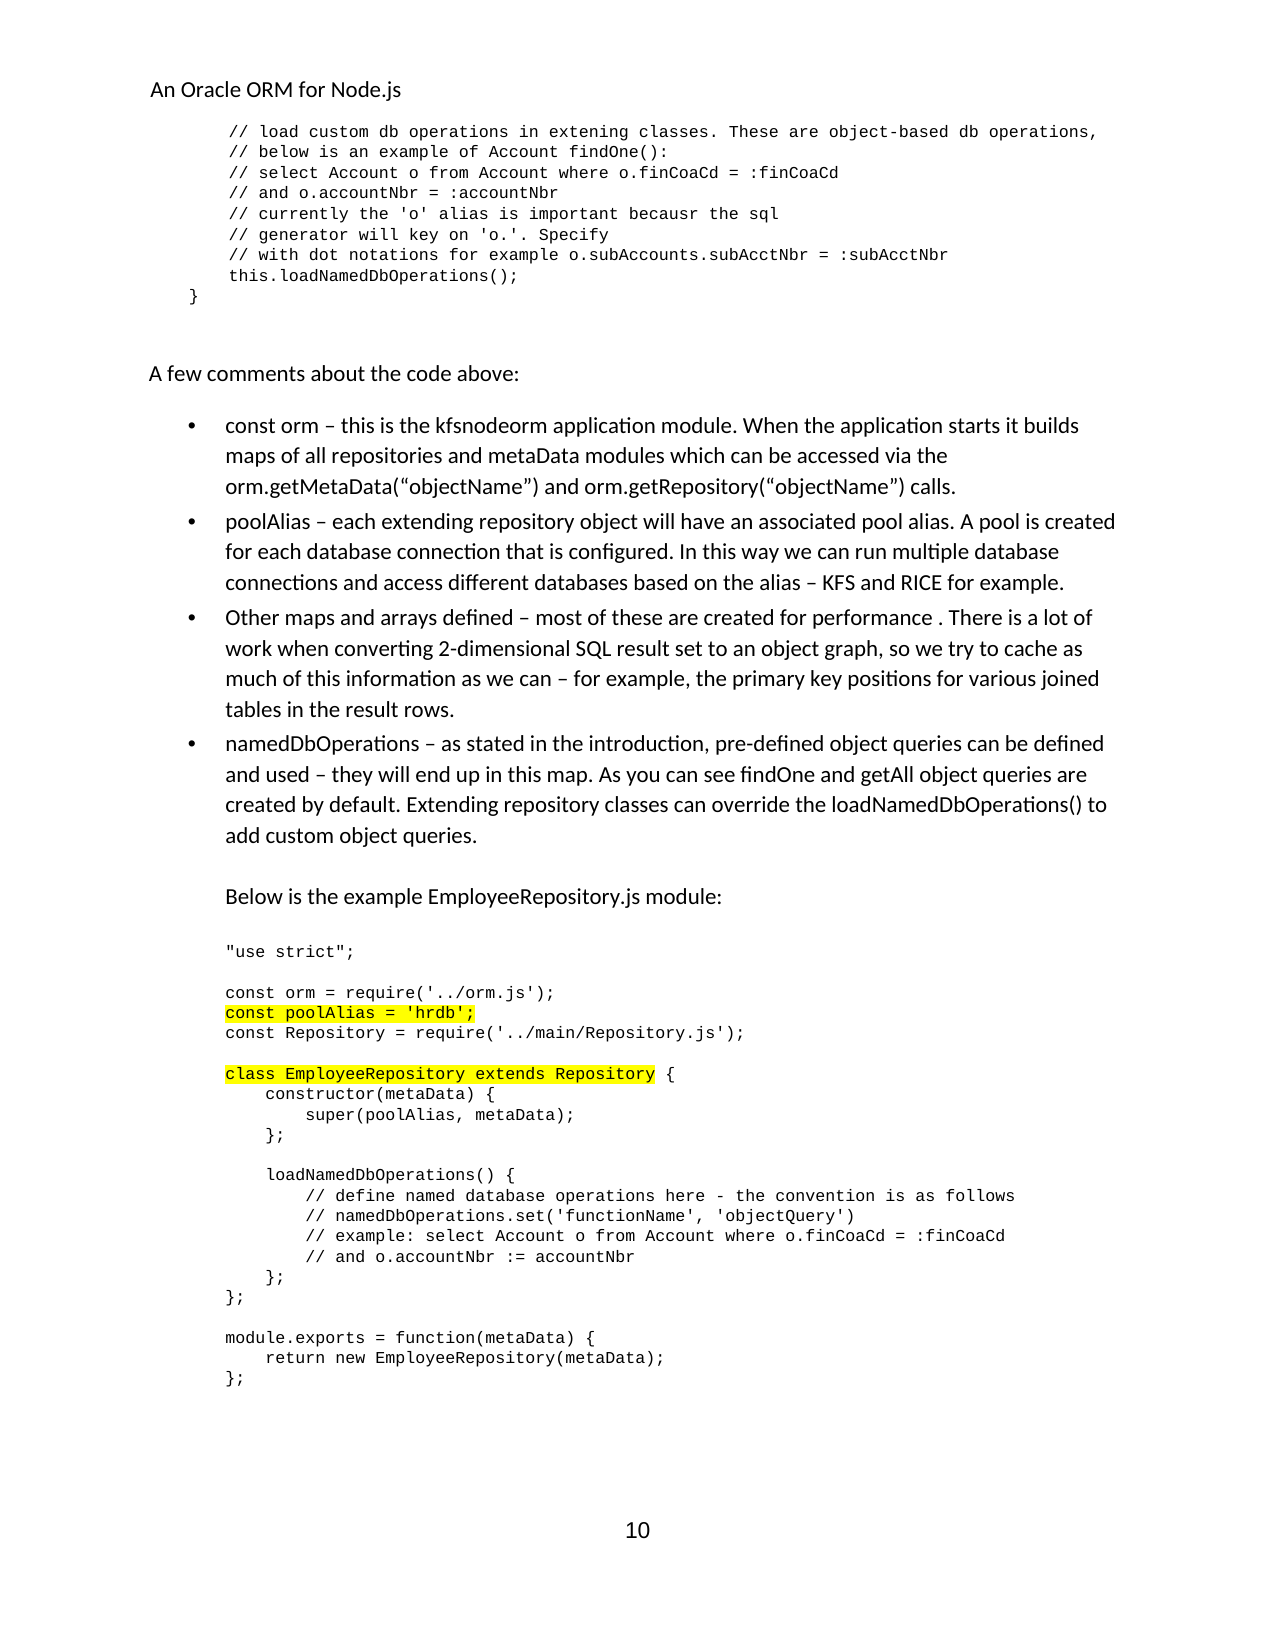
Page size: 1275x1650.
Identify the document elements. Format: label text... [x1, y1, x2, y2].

text loadNamedDbOperations() { [225, 1167, 1143, 1186]
text // and o.accountNbr = :accountNbr [148, 185, 1132, 204]
list poolAlias – each extending repository object will have an associated pool alias. A pool is created for each database connection that is configured. In this way we can run multiple database connections and access different databases based on the alias – KFS and RICE for example. [188, 507, 1132, 596]
text }; [225, 1126, 1143, 1145]
list Other maps and arrays defined – most of these are created for performance . There is a lot of work when converting 2-dimensional SQL result set to an object graph, so we try to cache as much of this information as we can – for example, the primary key positions for various joined tables in the result rows. [188, 603, 1132, 723]
text // load custom db operations in extening classes. These are object-based db operations, [148, 123, 1132, 142]
text A few comments about the code above: [148, 359, 1132, 387]
text // with dot notations for example o.subAccounts.subAcctNbr = :subAcctNbr [148, 247, 1132, 266]
text class EmployeeRepository extends Repository { [225, 1065, 1143, 1084]
text const Repository = require('../main/Repository.js'); [225, 1025, 1143, 1044]
text // define named database operations here - the convention is as follows [225, 1187, 1143, 1206]
text // and o.accountNbr := accountNbr [225, 1248, 1143, 1267]
text super(poolAlias, metaData); [225, 1106, 1143, 1125]
text constructor(metaData) { [225, 1086, 1143, 1104]
text Below is the example EmployeeRepository.js module: [225, 882, 1132, 911]
text "use strict"; [225, 943, 1143, 962]
text module.exports = function(metaData) { [225, 1329, 1143, 1348]
text this.loadNamedDbOperations(); [148, 267, 1132, 286]
text // select Account o from Account where o.finCoaCd = :finCoaCd [148, 164, 1132, 183]
list const orm – this is the kfsnodeorm application module. When the application starts it builds maps of all repositories and metaData modules which can be accessed via the orm.getMetaData(“objectName”) and orm.getRepository(“objectName”) calls. [188, 411, 1132, 500]
text }; [225, 1289, 1143, 1308]
text // namedDbOperations.set('functionName', 'objectQuery') [225, 1208, 1143, 1226]
text }; [225, 1370, 1143, 1389]
text const orm = require('../orm.js'); [225, 984, 1143, 1003]
text const poolAlias = 'hrdb'; [225, 1004, 1143, 1023]
text } [148, 288, 1132, 307]
text }; [225, 1268, 1143, 1287]
text return new EmployeeRepository(metaData); [225, 1350, 1143, 1369]
text // currently the 'o' alias is important becausr the sql [148, 206, 1132, 224]
list namedDbOperations – as stated in the introduction, pre-defined object queries can be defined and used – they will end up in this map. As you can see findOne and getAll object queries are created by default. Extending repository classes can override the loadNamedDbOperations() to add custom object queries. [188, 729, 1132, 849]
text // generator will key on 'o.'. Specify [148, 226, 1132, 245]
text // example: select Account o from Account where o.finCoaCd = :finCoaCd [225, 1228, 1143, 1247]
text // below is an example of Account findOne(): [148, 144, 1132, 163]
